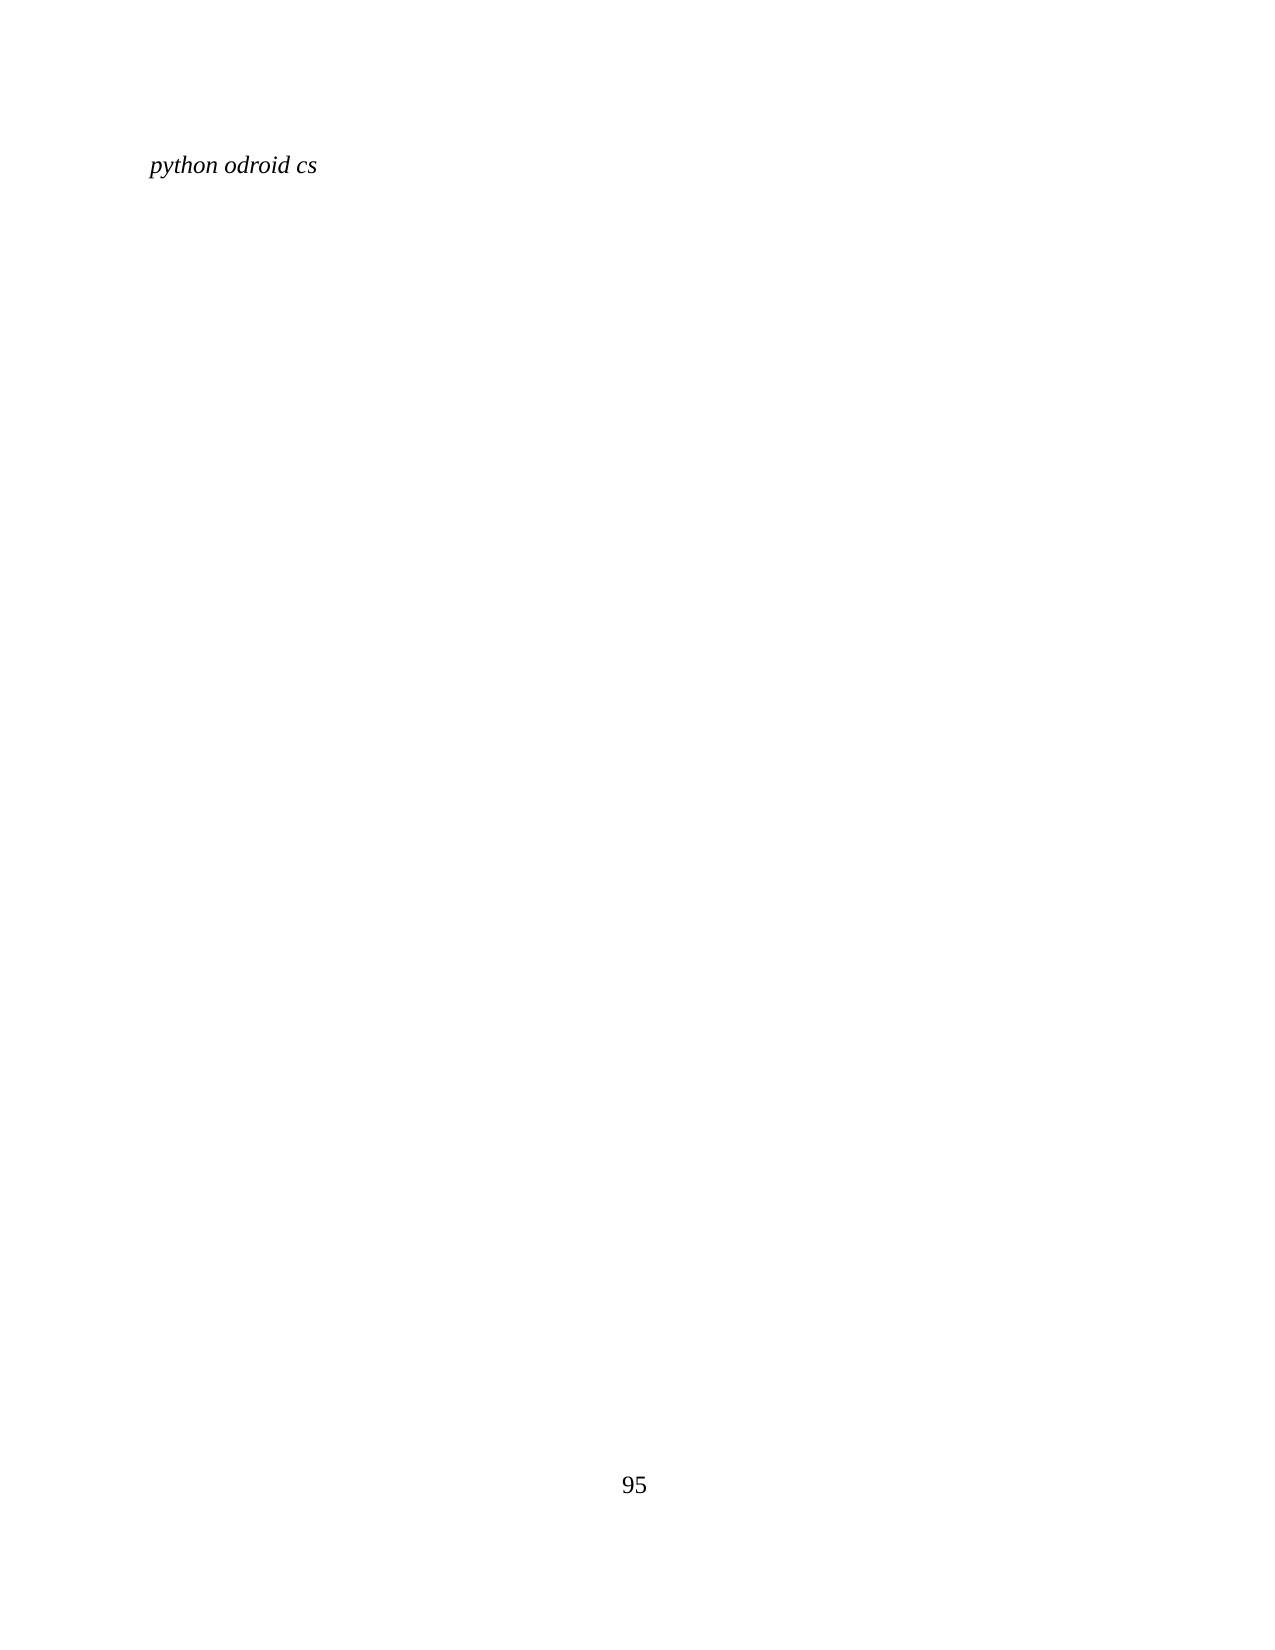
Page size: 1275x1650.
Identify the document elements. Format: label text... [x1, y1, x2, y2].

text python odroid cs [150, 150, 1125, 179]
